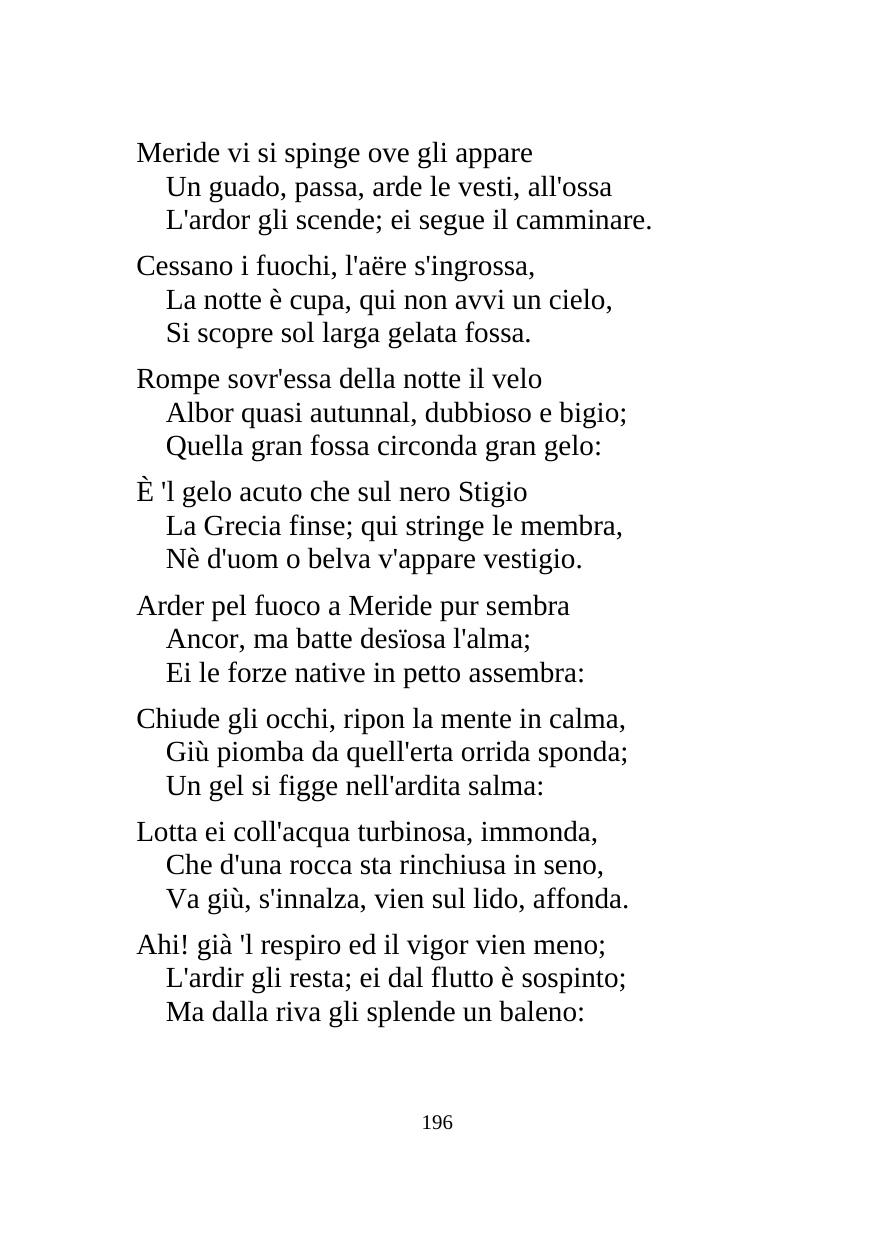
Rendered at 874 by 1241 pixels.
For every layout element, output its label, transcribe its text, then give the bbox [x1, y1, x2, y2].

text È 'l gelo acuto che sul nero Stigio La Grecia finse; qui stringe le membra, Nè d'uom o belva v'appare vestigio. [136, 474, 768, 575]
text Arder pel fuoco a Meride pur sembra Ancor, ma batte desïosa l'alma; Ei le forze native in petto assembra: [136, 588, 768, 688]
text Meride vi si spinge ove gli appare Un guado, passa, arde le vesti, all'ossa L'ardor gli scende; ei segue il camminare. [136, 135, 768, 236]
text Ahi! già 'l respiro ed il vigor vien meno; L'ardir gli resta; ei dal flutto è sospinto; Ma dalla riva gli splende un baleno: [136, 927, 768, 1028]
text Cessano i fuochi, l'aëre s'ingrossa, La notte è cupa, qui non avvi un cielo, Si scopre sol larga gelata fossa. [136, 248, 768, 349]
text Chiude gli occhi, ripon la mente in calma, Giù piomba da quell'erta orrida sponda; Un gel si figge nell'ardita salma: [136, 701, 768, 801]
text Rompe sovr'essa della notte il velo Albor quasi autunnal, dubbioso e bigio; Quella gran fossa circonda gran gelo: [136, 361, 768, 462]
text Lotta ei coll'acqua turbinosa, immonda, Che d'una rocca sta rinchiusa in seno, Va giù, s'innalza, vien sul lido, affonda. [136, 814, 768, 914]
